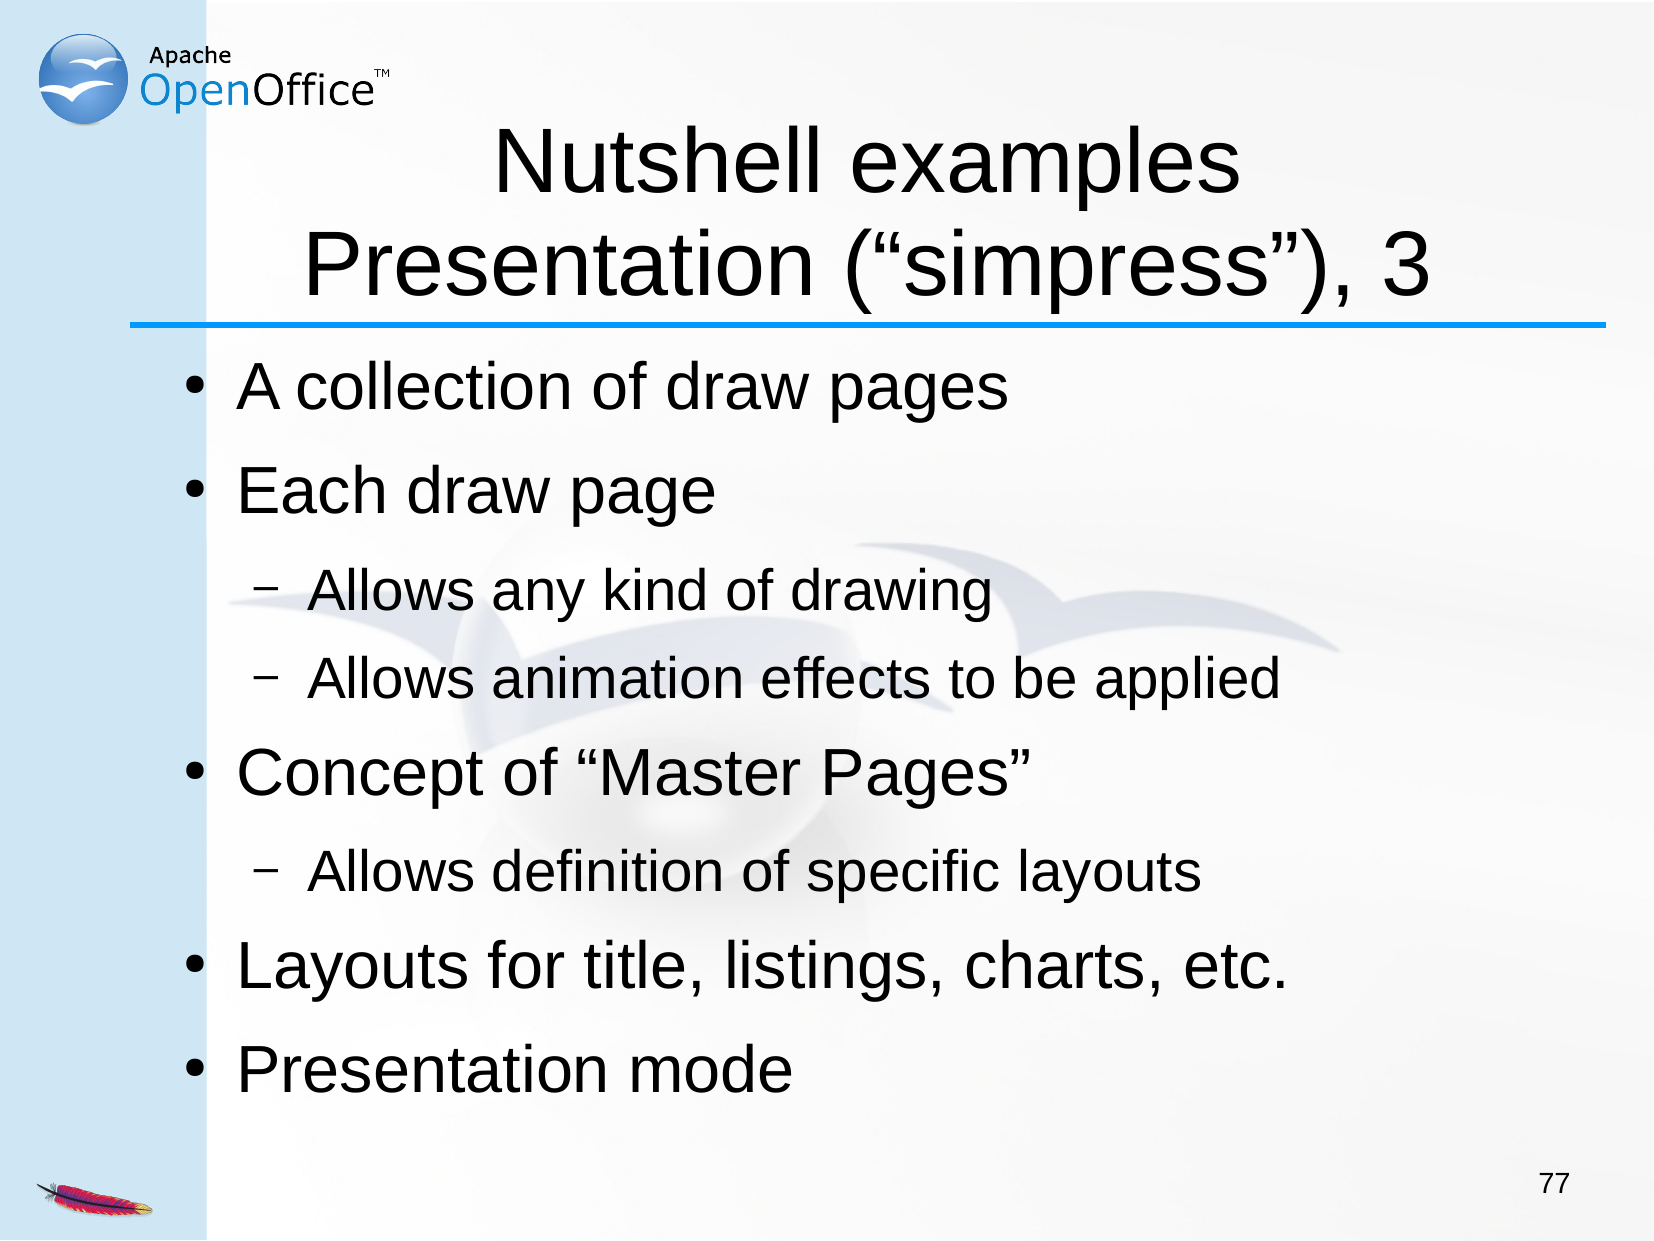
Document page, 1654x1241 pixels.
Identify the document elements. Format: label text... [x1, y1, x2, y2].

picture [35, 2, 1654, 1241]
picture [35, 1181, 154, 1219]
title Nutshell examples Presentation (“simpress”), 3 [165, 108, 1571, 316]
list A collection of draw pages Each draw page Allows any kind of drawing Allows animation effects to be applied Concept of “Master Pages” Allows definition of specific layouts Layouts for title, listings, charts, etc. Presentation mode [165, 349, 1571, 1168]
